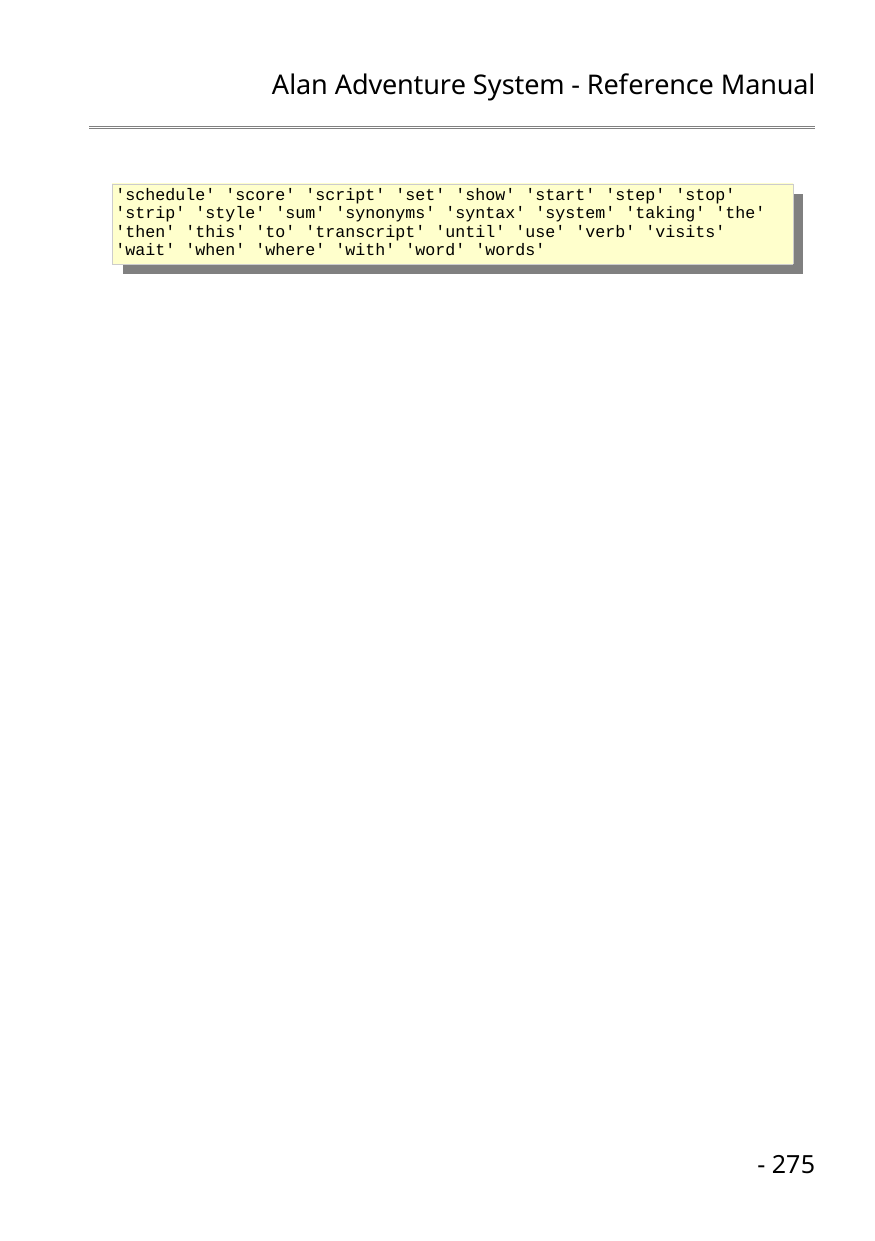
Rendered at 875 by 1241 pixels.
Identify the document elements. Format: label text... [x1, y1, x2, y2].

text 'schedule' 'score' 'script' 'set' 'show' 'start' 'step' 'stop' 'strip' 'style' 'sum' 'synonyms' 'syntax' 'system' 'taking' 'the' 'then' 'this' 'to' 'transcript' 'until' 'use' 'verb' 'visits' 'wait' 'when' 'where' 'with' 'word' 'words' [113, 185, 793, 264]
